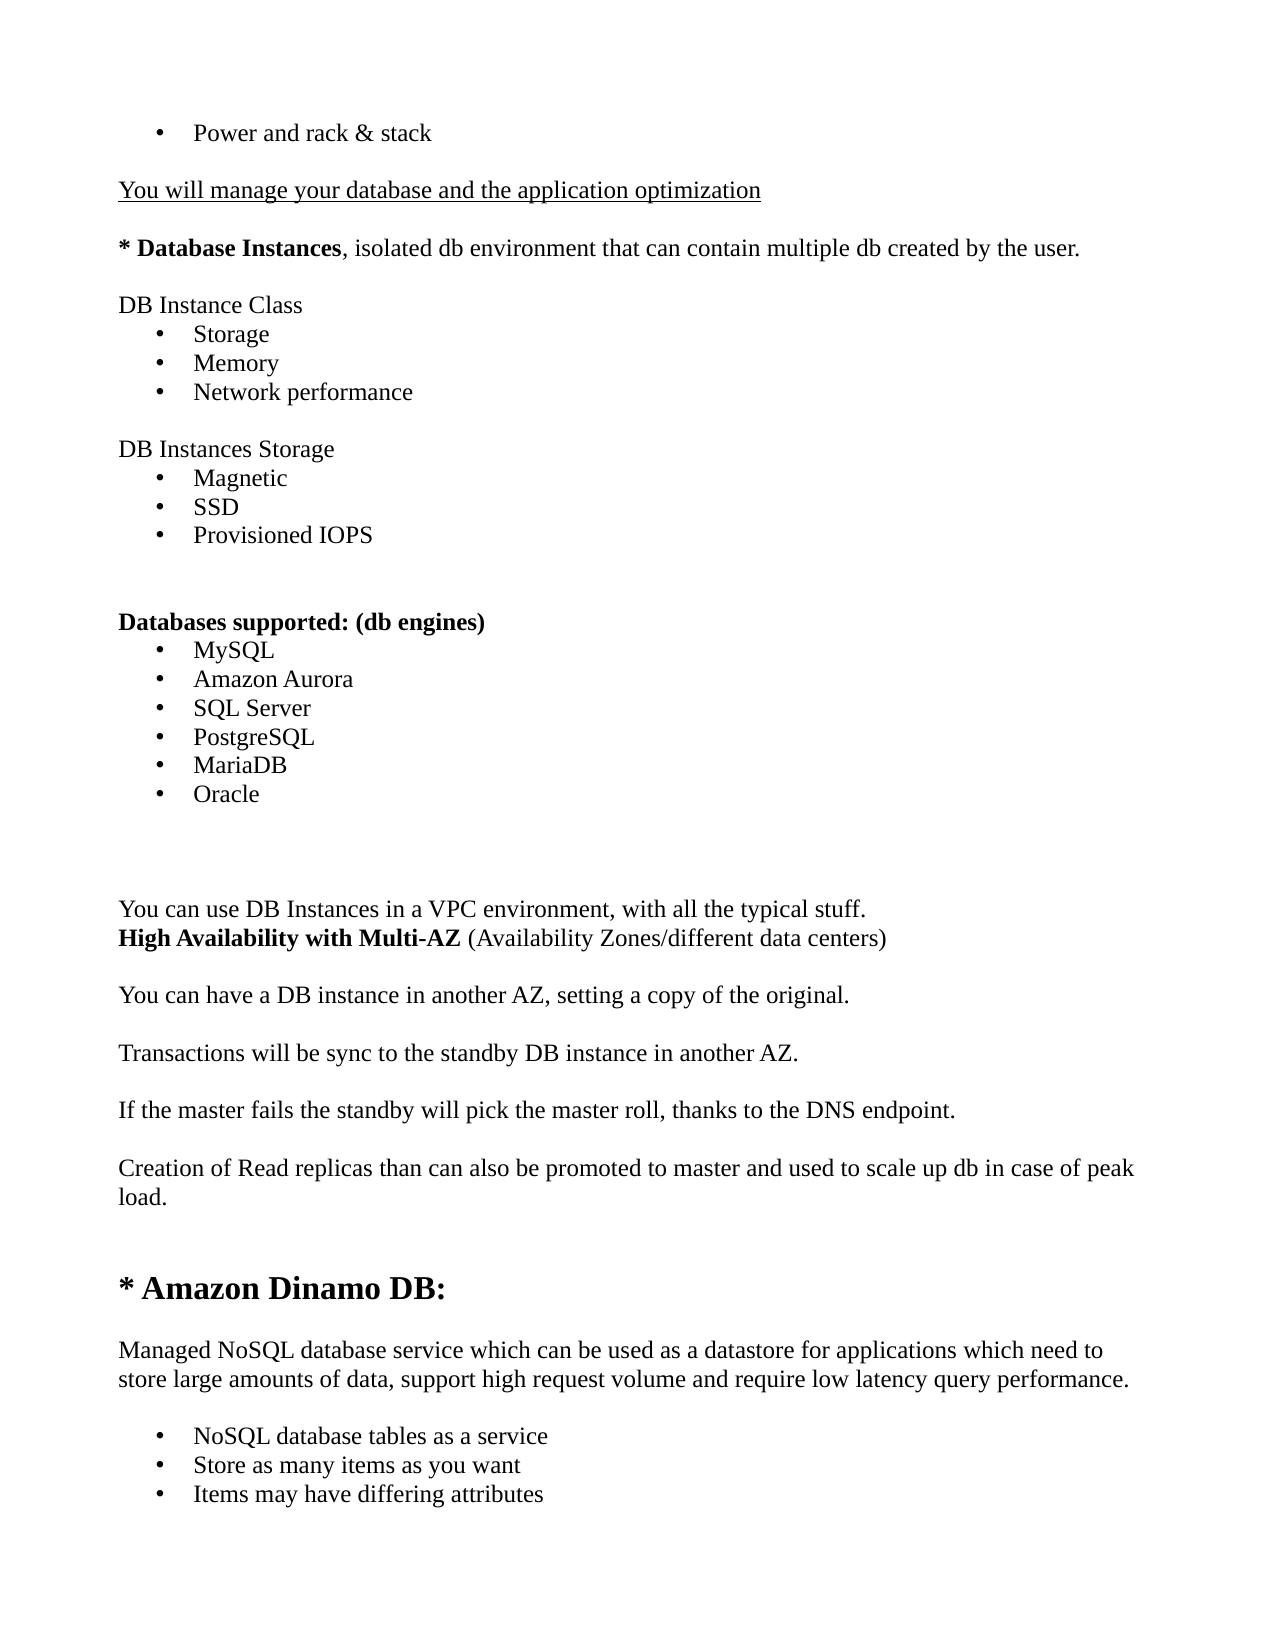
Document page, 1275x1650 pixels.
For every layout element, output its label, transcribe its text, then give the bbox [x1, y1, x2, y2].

list Items may have differing attributes [156, 1479, 1157, 1508]
text You can use DB Instances in a VPC environment, with all the typical stuff. [118, 894, 1157, 923]
list PostgreSQL [156, 722, 1157, 751]
text * Database Instances, isolated db environment that can contain multiple db created by the user. [118, 233, 1157, 262]
list Store as many items as you want [156, 1450, 1157, 1479]
list Storage [156, 319, 1157, 348]
text If the master fails the standby will pick the master roll, thanks to the DNS endpoint. [118, 1096, 1157, 1124]
text High Availability with Multi-AZ (Availability Zones/different data centers) [118, 923, 1157, 952]
text You will manage your database and the application optimization [118, 176, 1157, 204]
text Managed NoSQL database service which can be used as a datastore for applications which need to store large amounts of data, support high request volume and require low latency query performance. [118, 1335, 1157, 1393]
list Network performance [156, 377, 1157, 406]
text Transactions will be sync to the standby DB instance in another AZ. [118, 1038, 1157, 1067]
list MariaDB [156, 751, 1157, 779]
list Power and rack & stack [156, 118, 1157, 147]
text DB Instances Storage [118, 434, 1157, 463]
list Amazon Aurora [156, 664, 1157, 693]
list MySQL [156, 636, 1157, 664]
list NoSQL database tables as a service [156, 1421, 1157, 1450]
list Provisioned IOPS [156, 521, 1157, 549]
text DB Instance Class [118, 291, 1157, 319]
list Memory [156, 348, 1157, 377]
text Databases supported: (db engines) [118, 607, 1157, 636]
list Oracle [156, 779, 1157, 808]
list SQL Server [156, 693, 1157, 722]
list SSD [156, 492, 1157, 521]
text You can have a DB instance in another AZ, setting a copy of the original. [118, 981, 1157, 1009]
text Creation of Read replicas than can also be promoted to master and used to scale up db in case of peak load. [118, 1153, 1157, 1211]
text * Amazon Dinamo DB: [118, 1268, 1157, 1306]
list Magnetic [156, 463, 1157, 492]
